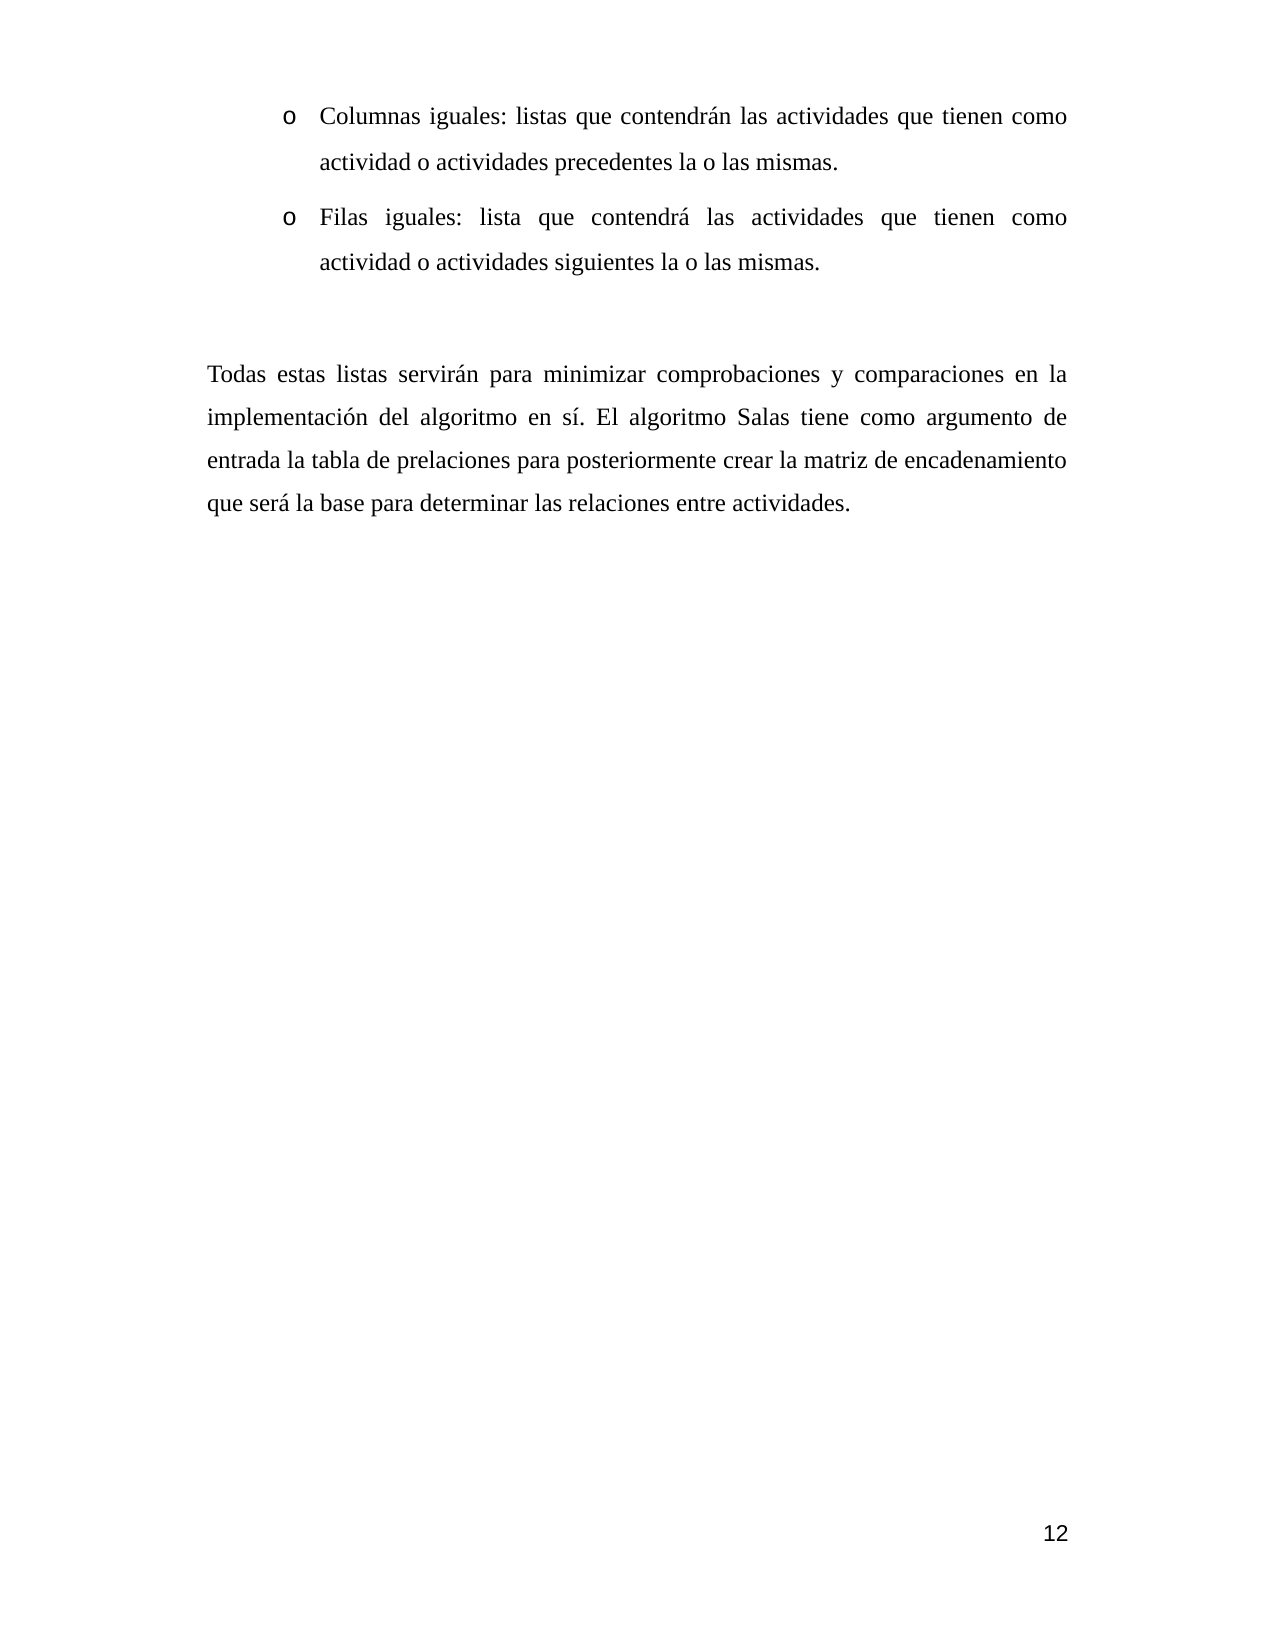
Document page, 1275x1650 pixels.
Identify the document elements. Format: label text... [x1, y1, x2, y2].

list Filas iguales: lista que contendrá las actividades que tienen como actividad o actividades siguientes la o las mismas. [282, 202, 1068, 276]
text Todas estas listas servirán para minimizar comprobaciones y comparaciones en la implementación del algoritmo en sí. El algoritmo Salas tiene como argumento de entrada la tabla de prelaciones para posteriormente crear la matriz de encadenamiento que será la base para determinar las relaciones entre actividades. [207, 359, 1068, 517]
list Columnas iguales: listas que contendrán las actividades que tienen como actividad o actividades precedentes la o las mismas. [282, 101, 1068, 175]
